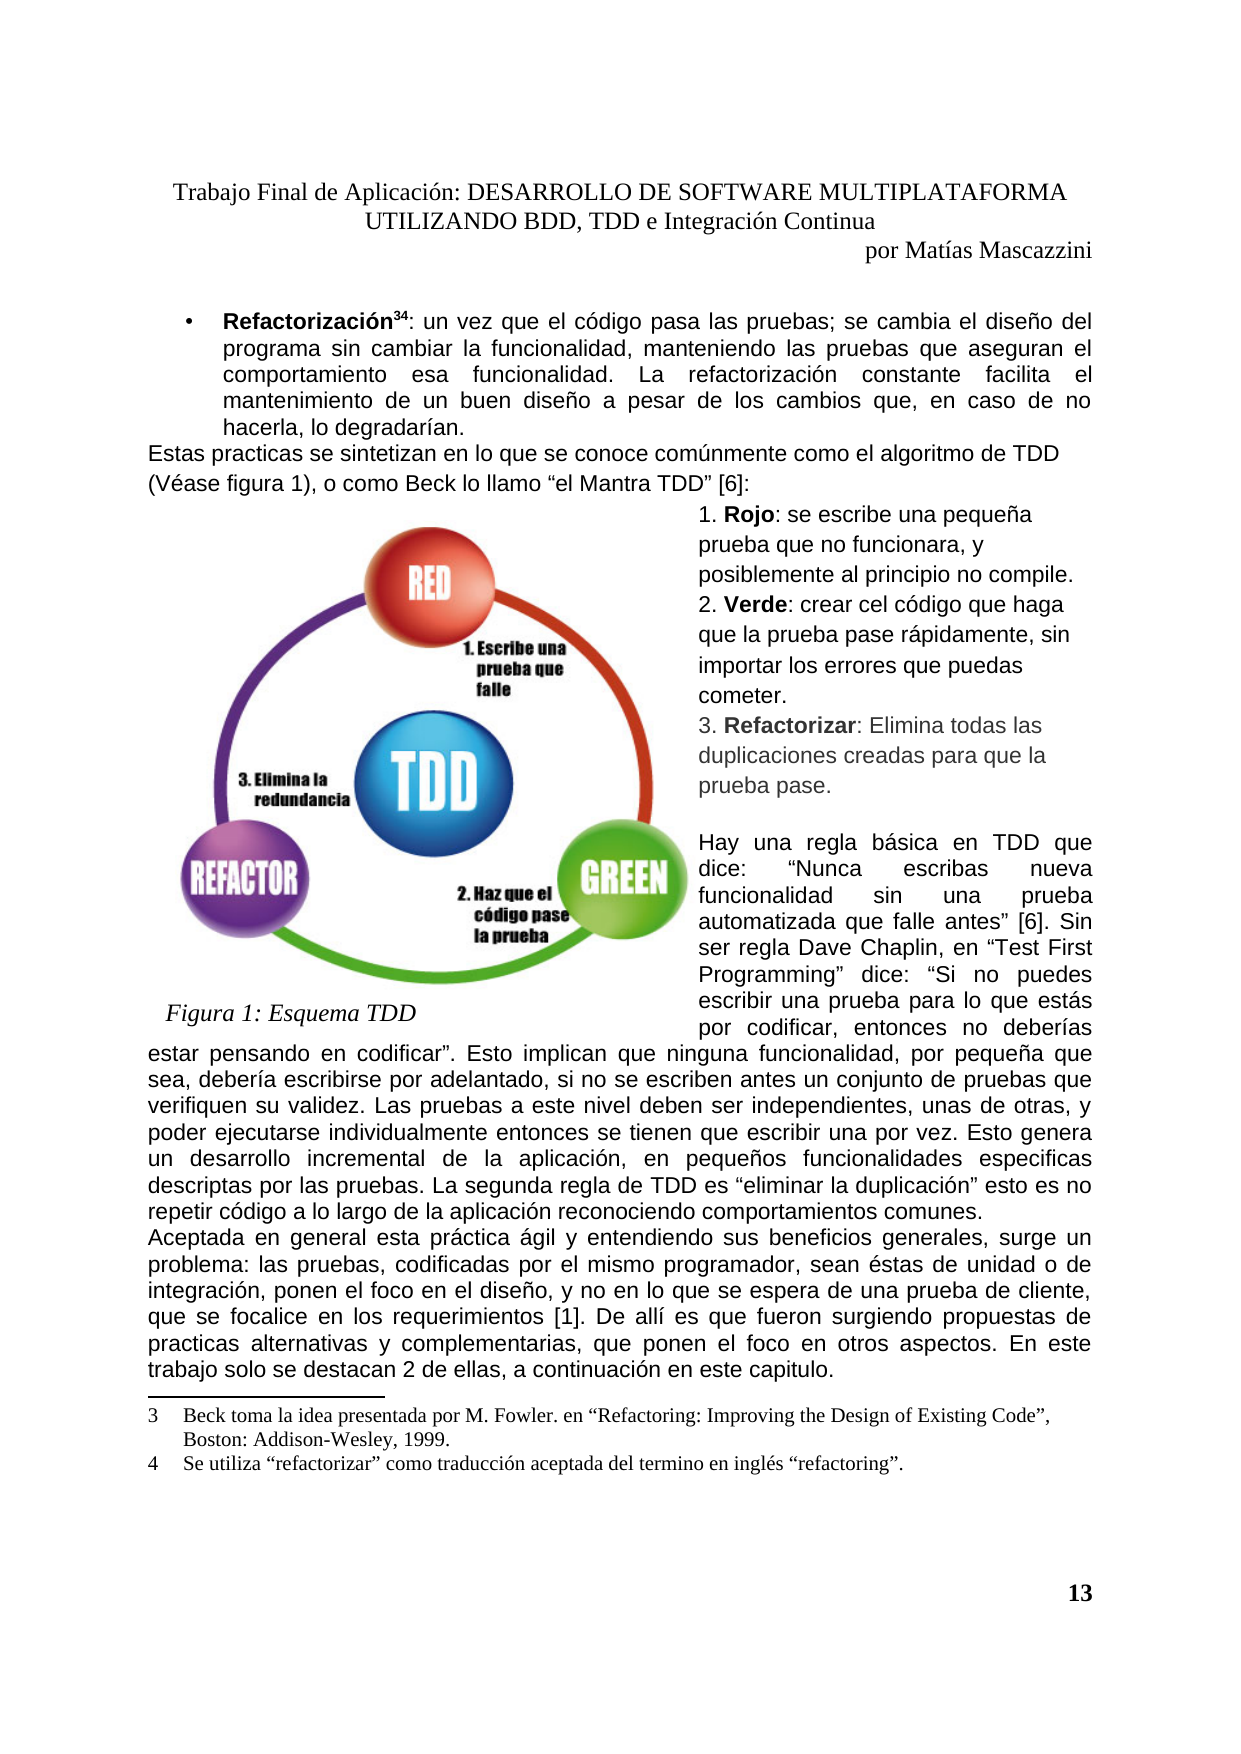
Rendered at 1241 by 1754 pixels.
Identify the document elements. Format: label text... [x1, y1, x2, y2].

picture [165, 520, 699, 999]
list Refactorización: un vez que el código pasa las pruebas; se cambia el diseño del programa sin cambiar la funcionalidad, manteniendo las pruebas que aseguran el comportamiento esa funcionalidad. La refactorización constante facilita el mantenimiento de un buen diseño a pesar de los cambios que, en caso de no hacerla, lo degradarían. [185, 308, 1093, 440]
list Beck toma la idea presentada por M. Fowler. en “Refactoring: Improving the Design of Existing Code”, Boston: Addison-Wesley, 1999. [148, 1403, 1093, 1451]
text 2. Verde: crear cel código que haga que la prueba pase rápidamente, sin importar los errores que puedas cometer. [699, 591, 1093, 708]
text 1. Rojo: se escribe una pequeña prueba que no funcionara, y posiblemente al principio no compile. [148, 501, 1093, 587]
text 3. Refactorizar: Elimina todas las duplicaciones creadas para que la prueba pase. [699, 712, 1093, 799]
text Figura 1: Esquema TDD [165, 999, 698, 1027]
text Estas practicas se sintetizan en lo que se conoce comúnmente como el algoritmo de TDD (Véase figura 1), o como Beck lo llamo “el Mantra TDD” [6]: [148, 440, 1093, 497]
text Hay una regla básica en TDD que dice: “Nunca escribas nueva funcionalidad sin una prueba automatizada que falle antes” [6]. Sin ser regla Dave Chaplin, en “Test First Programming” dice: “Si no puedes escribir una prueba para lo que estás por codificar, entonces no deberías estar pensando en codificar”. Esto implican que ninguna funcionalidad, por pequeña que sea, debería escribirse por adelantado, si no se escriben antes un conjunto de pruebas que verifiquen su validez. Las pruebas a este nivel deben ser independientes, unas de otras, y poder ejecutarse individualmente entonces se tienen que escribir una por vez. Esto genera un desarrollo incremental de la aplicación, en pequeños funcionalidades especificas descriptas por las pruebas. La segunda regla de TDD es “eliminar la duplicación” esto es no repetir código a lo largo de la aplicación reconociendo comportamientos comunes. [148, 829, 1093, 1224]
list Se utiliza “refactorizar” como traducción aceptada del termino en inglés “refactoring”. [148, 1451, 1093, 1475]
text Aceptada en general esta práctica ágil y entendiendo sus beneficios generales, surge un problema: las pruebas, codificadas por el mismo programador, sean éstas de unidad o de integración, ponen el foco en el diseño, y no en lo que se espera de una prueba de cliente, que se focalice en los requerimientos [1]. De allí es que fueron surgiendo propuestas de practicas alternativas y complementarias, que ponen el foco en otros aspectos. En este trabajo solo se destacan 2 de ellas, a continuación en este capitulo. [148, 1224, 1093, 1382]
